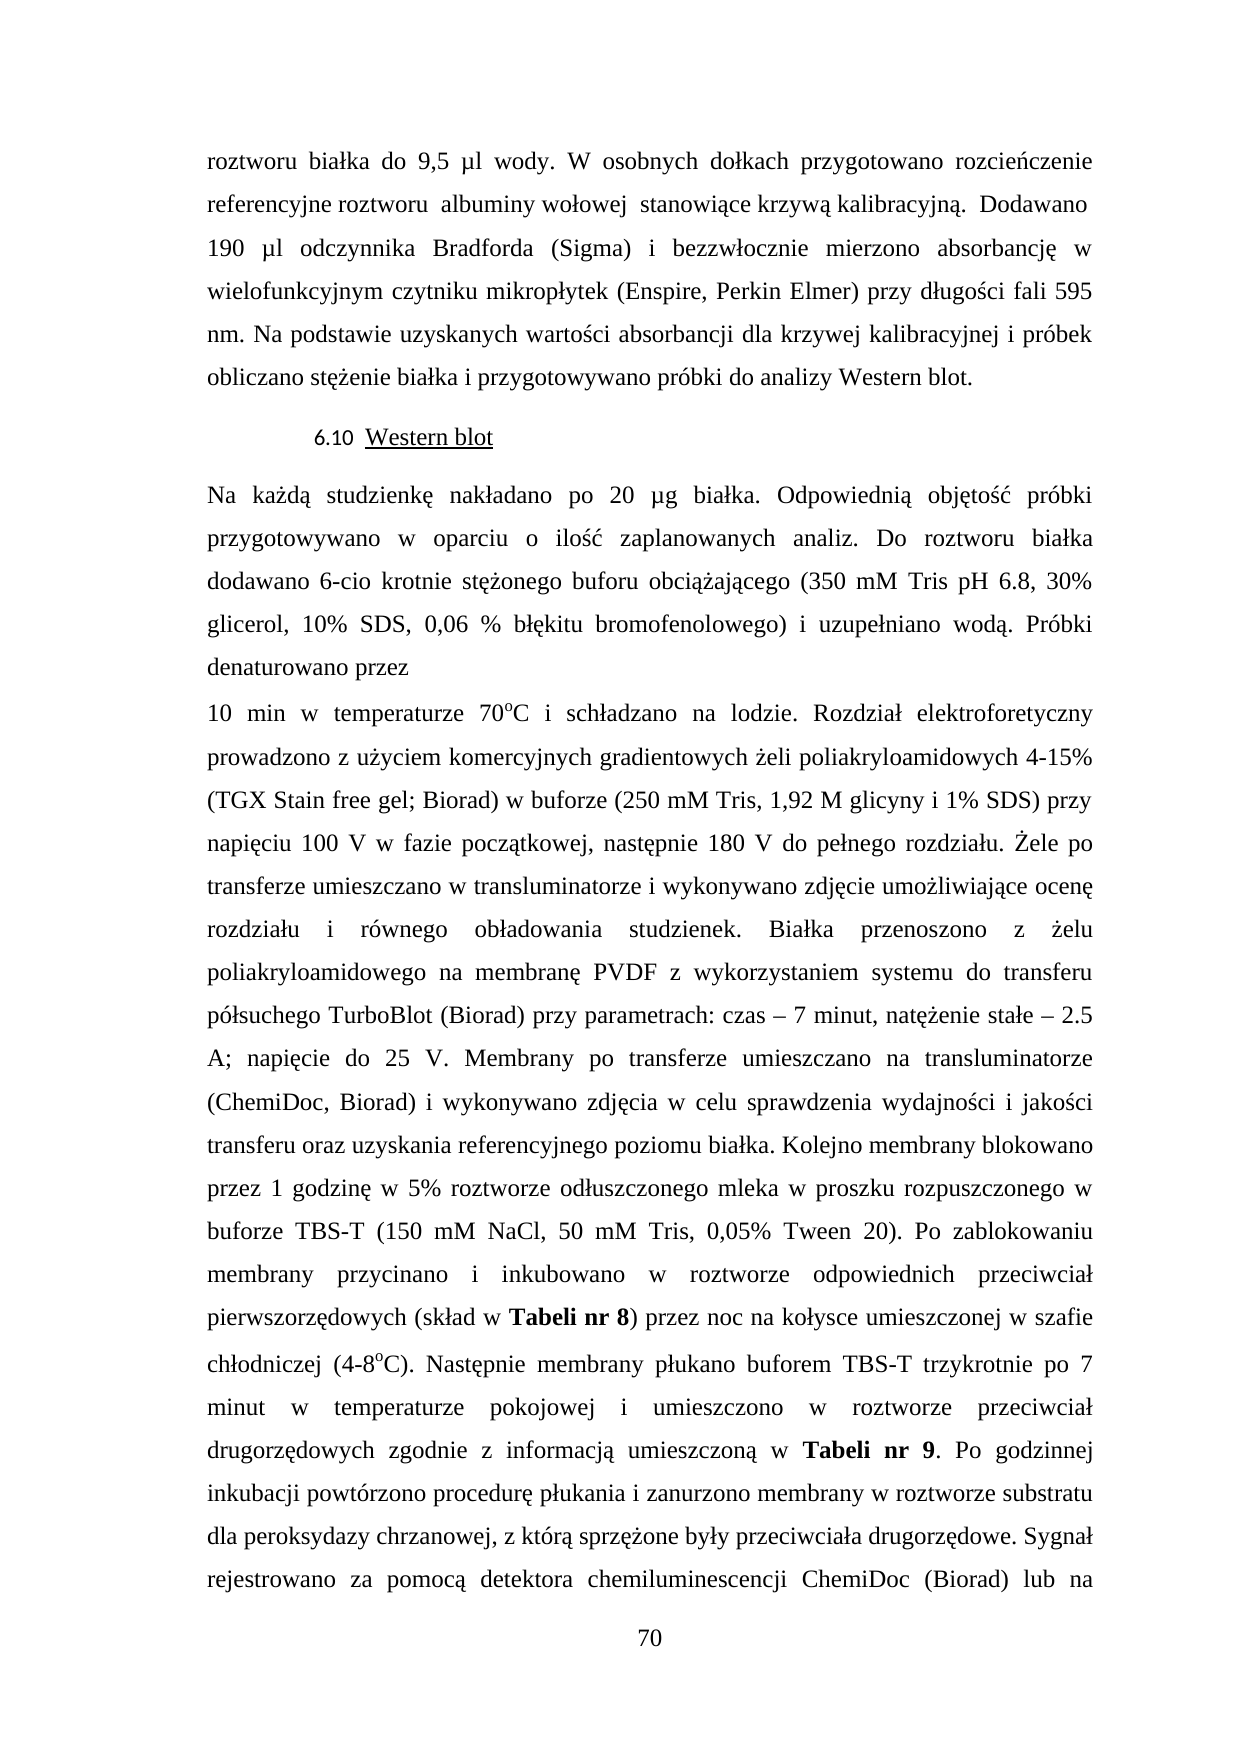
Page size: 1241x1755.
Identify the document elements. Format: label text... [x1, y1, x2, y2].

list Western blot [313, 422, 1105, 451]
text 190 µl odczynnika Bradforda (Sigma) i bezzwłocznie mierzono absorbancję w wielofunkcyjnym czytniku mikropłytek (Enspire, Perkin Elmer) przy długości fali 595 nm. Na podstawie uzyskanych wartości absorbancji dla krzywej kalibracyjnej i próbek obliczano stężenie białka i przygotowywano próbki do analizy Western blot. [207, 233, 1093, 391]
text roztworu białka do 9,5 µl wody. W osobnych dołkach przygotowano rozcieńczenie referencyjne roztworu albuminy wołowej stanowiące krzywą kalibracyjną. Dodawano [207, 146, 1093, 218]
text 10 min w temperaturze 70oC i schładzano na lodzie. Rozdział elektroforetyczny prowadzono z użyciem komercyjnych gradientowych żeli poliakryloamidowych 4-15% (TGX Stain free gel; Biorad) w buforze (250 mM Tris, 1,92 M glicyny i 1% SDS) przy napięciu 100 V w fazie początkowej, następnie 180 V do pełnego rozdziału. Żele po transferze umieszczano w transluminatorze i wykonywano zdjęcie umożliwiające ocenę rozdziału i równego obładowania studzienek. Białka przenoszono z żelu poliakryloamidowego na membranę PVDF z wykorzystaniem systemu do transferu półsuchego TurboBlot (Biorad) przy parametrach: czas – 7 minut, natężenie stałe – 2.5 A; napięcie do 25 V. Membrany po transferze umieszczano na transluminatorze (ChemiDoc, Biorad) i wykonywano zdjęcia w celu sprawdzenia wydajności i jakości transferu oraz uzyskania referencyjnego poziomu białka. Kolejno membrany blokowano przez 1 godzinę w 5% roztworze odłuszczonego mleka w proszku rozpuszczonego w buforze TBS-T (150 mM NaCl, 50 mM Tris, 0,05% Tween 20). Po zablokowaniu membrany przycinano i inkubowano w roztworze odpowiednich przeciwciał pierwszorzędowych (skład w Tabeli nr 8) przez noc na kołysce umieszczonej w szafie chłodniczej (4-8oC). Następnie membrany płukano buforem TBS-T trzykrotnie po 7 minut w temperaturze pokojowej i umieszczono w roztworze przeciwciał drugorzędowych zgodnie z informacją umieszczoną w Tabeli nr 9. Po godzinnej inkubacji powtórzono procedurę płukania i zanurzono membrany w roztworze substratu dla peroksydazy chrzanowej, z którą sprzężone były przeciwciała drugorzędowe. Sygnał rejestrowano za pomocą detektora chemiluminescencji ChemiDoc (Biorad) lub na [207, 696, 1093, 1593]
text Na każdą studzienkę nakładano po 20 µg białka. Odpowiednią objętość próbki przygotowywano w oparciu o ilość zaplanowanych analiz. Do roztworu białka dodawano 6-cio krotnie stężonego buforu obciążającego (350 mM Tris pH 6.8, 30% glicerol, 10% SDS, 0,06 % błękitu bromofenolowego) i uzupełniano wodą. Próbki denaturowano przez [207, 480, 1093, 681]
